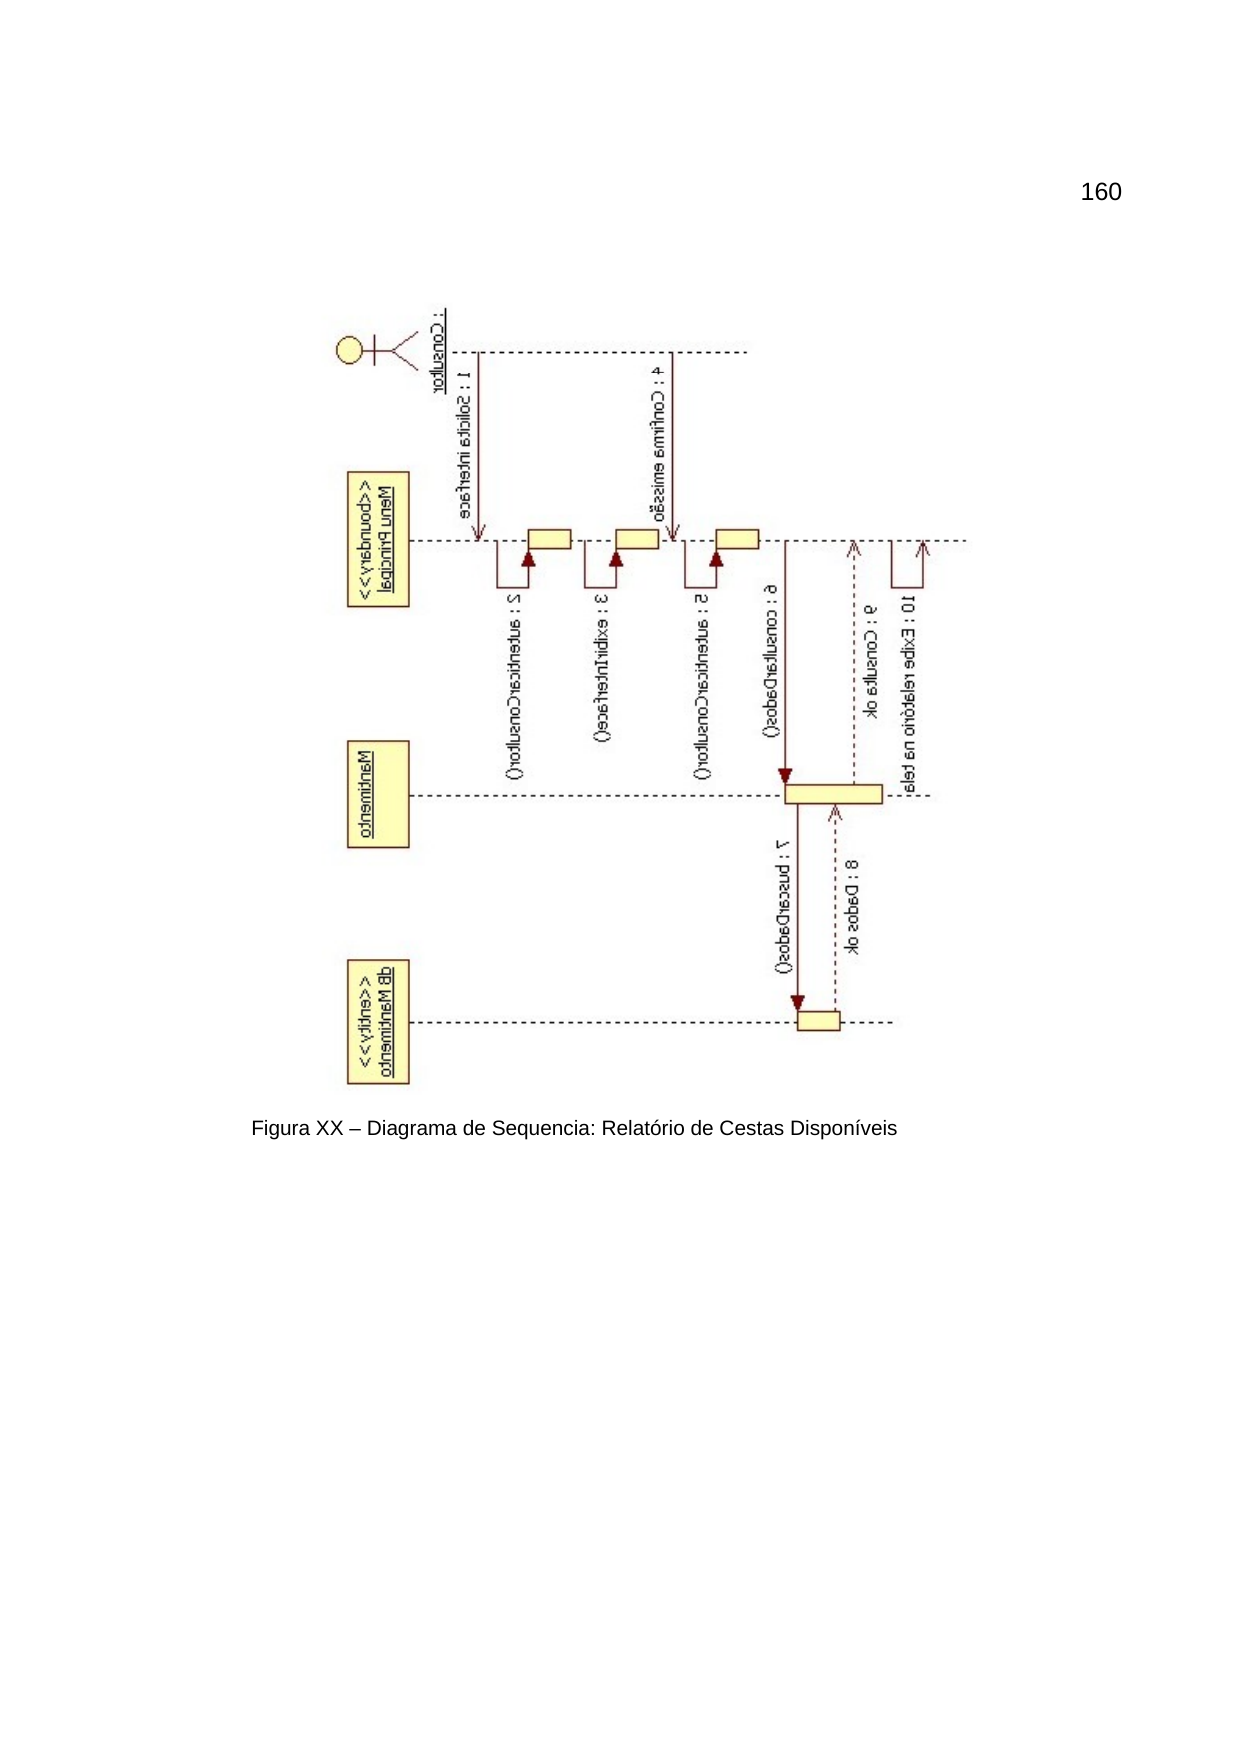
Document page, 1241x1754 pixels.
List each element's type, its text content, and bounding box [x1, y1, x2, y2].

picture [302, 265, 997, 1116]
text Figura XX – Diagrama de Sequencia: Relatório de Cestas Disponíveis [177, 1116, 1122, 1140]
